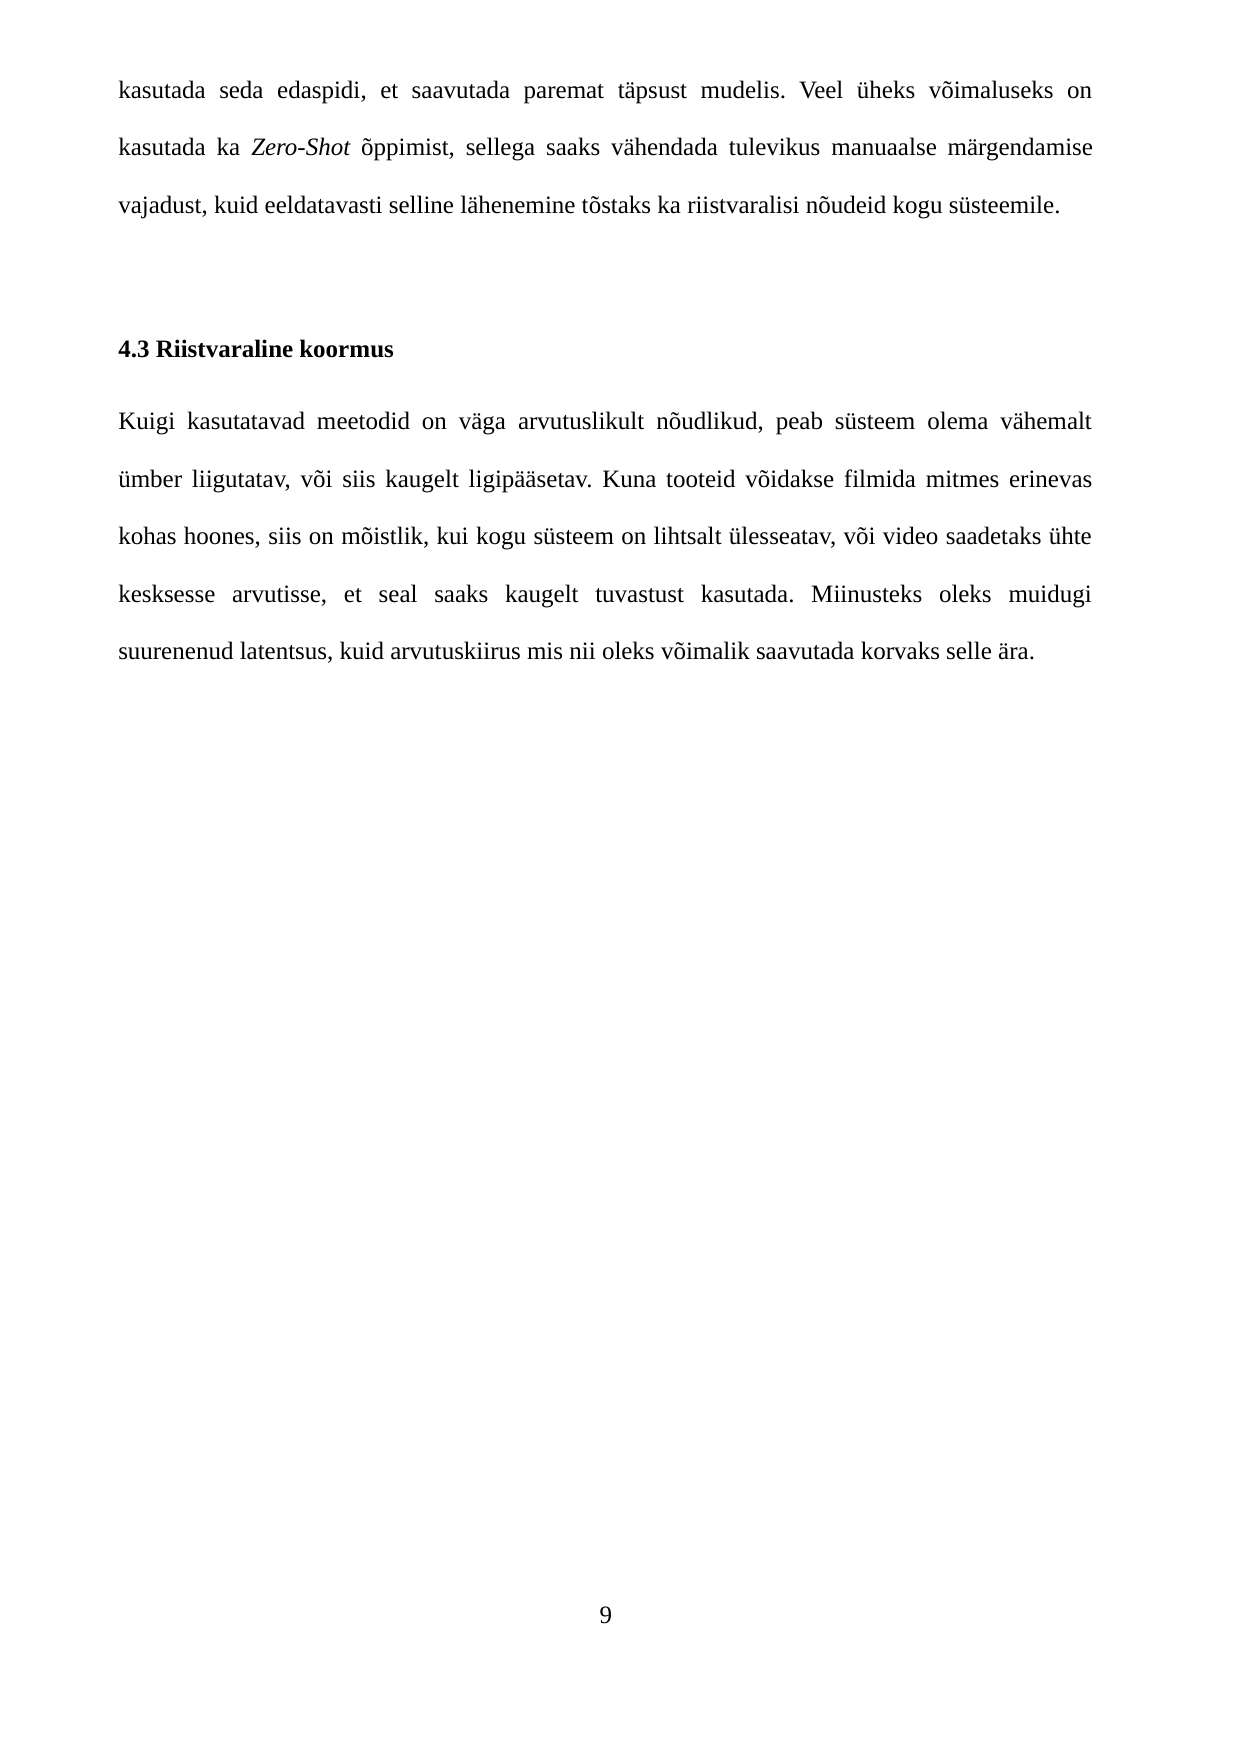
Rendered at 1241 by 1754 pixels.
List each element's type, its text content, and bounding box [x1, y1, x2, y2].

text 4.3 Riistvaraline koormus [118, 334, 1093, 363]
text Kuigi kasutatavad meetodid on väga arvutuslikult nõudlikud, peab süsteem olema vähemalt ümber liigutatav, või siis kaugelt ligipääsetav. Kuna tooteid võidakse filmida mitmes erinevas kohas hoones, siis on mõistlik, kui kogu süsteem on lihtsalt ülesseatav, või video saadetaks ühte kesksesse arvutisse, et seal saaks kaugelt tuvastust kasutada. Miinusteks oleks muidugi suurenenud latentsus, kuid arvutuskiirus mis nii oleks võimalik saavutada korvaks selle ära. [118, 406, 1093, 665]
text kasutada seda edaspidi, et saavutada paremat täpsust mudelis. Veel üheks võimaluseks on kasutada ka Zero-Shot õppimist, sellega saaks vähendada tulevikus manuaalse märgendamise vajadust, kuid eeldatavasti selline lähenemine tõstaks ka riistvaralisi nõudeid kogu süsteemile. [118, 75, 1093, 219]
